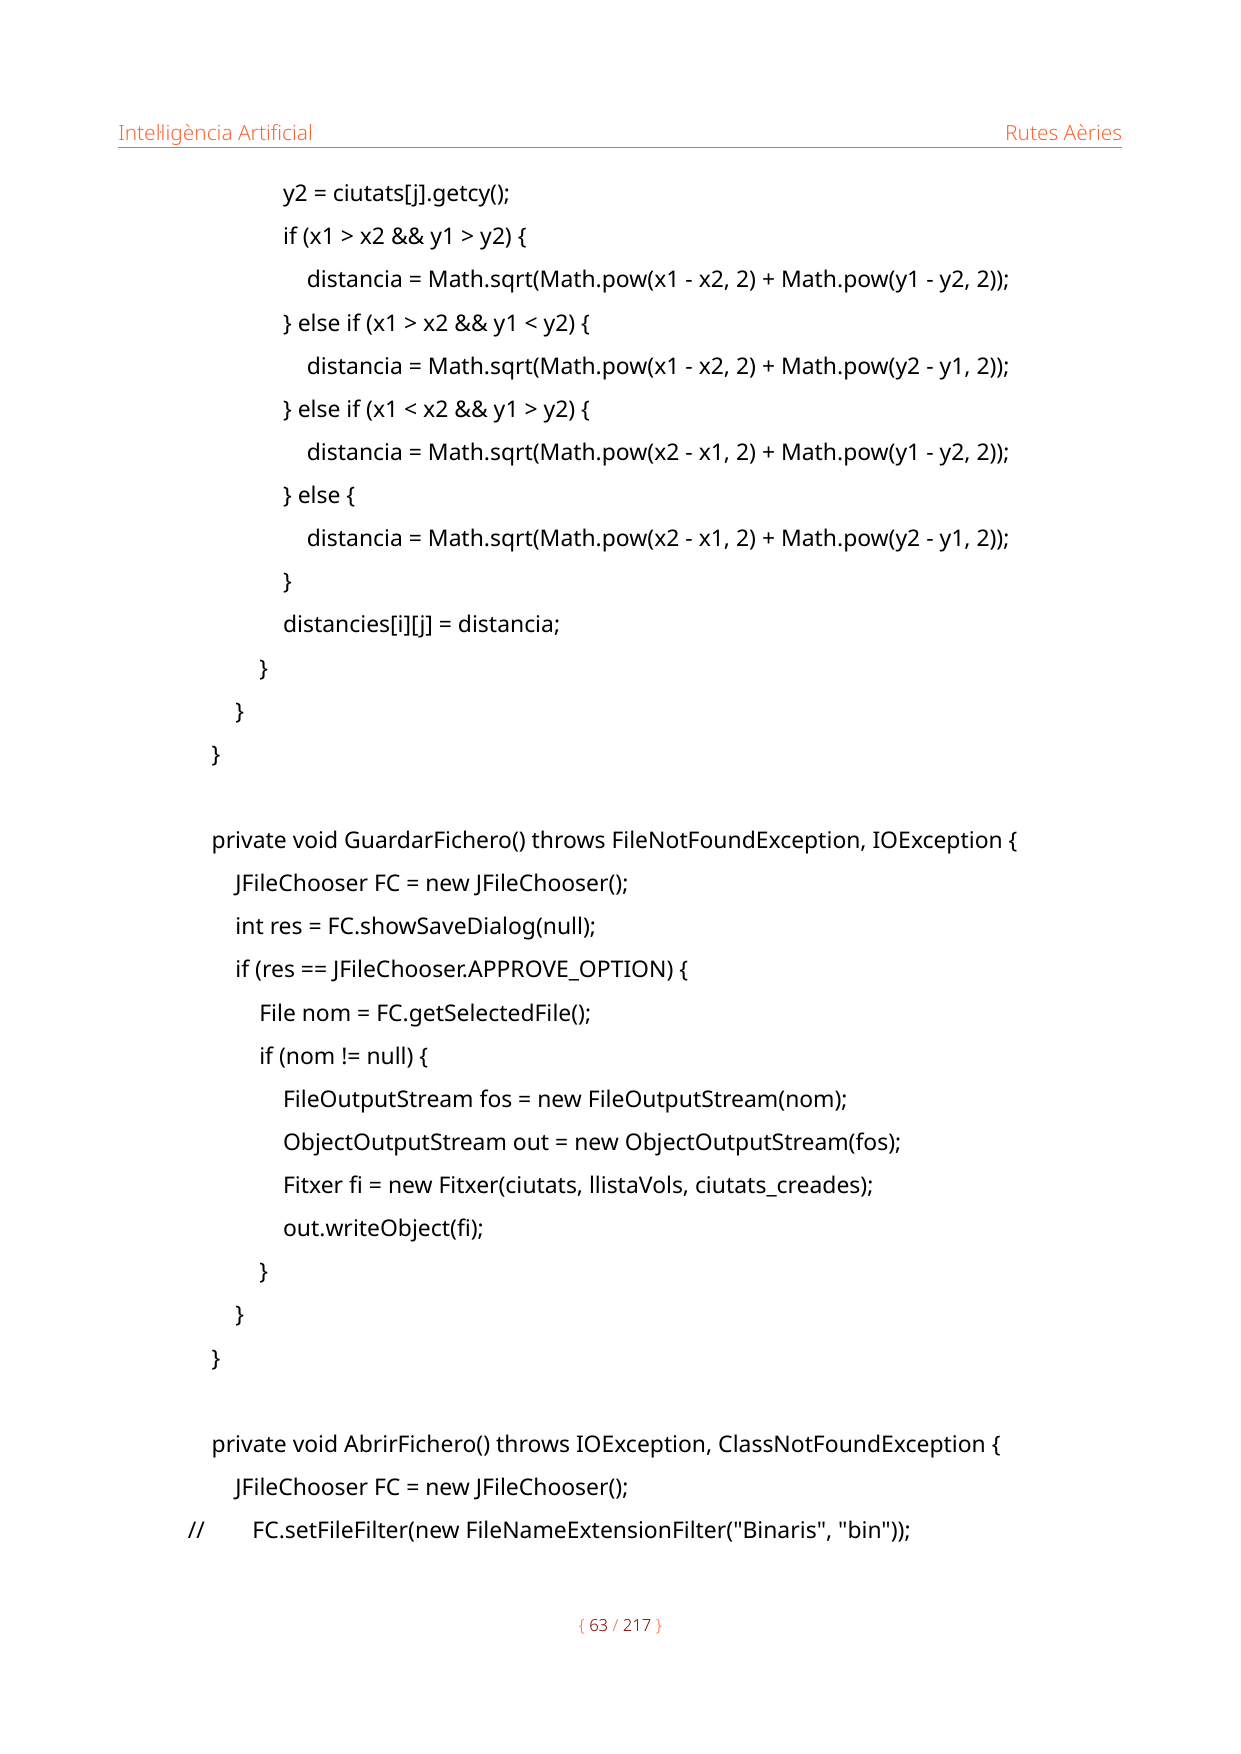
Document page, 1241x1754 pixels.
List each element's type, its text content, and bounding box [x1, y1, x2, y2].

text distancia = Math.sqrt(Math.pow(x1 - x2, 2) + Math.pow(y2 - y1, 2)); [142, 349, 1098, 381]
text distancies[i][j] = distancia; [142, 608, 1098, 639]
text if (x1 > x2 && y1 > y2) { [142, 220, 1098, 251]
text Fitxer fi = new Fitxer(ciutats, llistaVols, ciutats_creades); [142, 1169, 1098, 1200]
text } else if (x1 < x2 && y1 > y2) { [142, 393, 1098, 424]
text ObjectOutputStream out = new ObjectOutputStream(fos); [142, 1126, 1098, 1157]
text distancia = Math.sqrt(Math.pow(x2 - x1, 2) + Math.pow(y1 - y2, 2)); [142, 436, 1098, 467]
text distancia = Math.sqrt(Math.pow(x2 - x1, 2) + Math.pow(y2 - y1, 2)); [142, 522, 1098, 553]
text if (nom != null) { [142, 1039, 1098, 1071]
text File nom = FC.getSelectedFile(); [142, 996, 1098, 1028]
text private void AbrirFichero() throws IOException, ClassNotFoundException { [142, 1428, 1098, 1459]
text // FC.setFileFilter(new FileNameExtensionFilter("Binaris", "bin")); [142, 1514, 1098, 1545]
text } [142, 565, 1098, 596]
text } else { [142, 479, 1098, 510]
text } [142, 1341, 1098, 1373]
text FileOutputStream fos = new FileOutputStream(nom); [142, 1083, 1098, 1114]
text } [142, 651, 1098, 683]
text distancia = Math.sqrt(Math.pow(x1 - x2, 2) + Math.pow(y1 - y2, 2)); [142, 263, 1098, 294]
text out.writeObject(fi); [142, 1212, 1098, 1243]
text } [142, 694, 1098, 726]
text JFileChooser FC = new JFileChooser(); [142, 867, 1098, 898]
text } else if (x1 > x2 && y1 < y2) { [142, 306, 1098, 338]
text private void GuardarFichero() throws FileNotFoundException, IOException { [142, 824, 1098, 855]
text y2 = ciutats[j].getcy(); [142, 177, 1098, 208]
text JFileChooser FC = new JFileChooser(); [142, 1471, 1098, 1502]
text } [142, 1298, 1098, 1329]
text int res = FC.showSaveDialog(null); [142, 910, 1098, 941]
text } [142, 738, 1098, 769]
text } [142, 1255, 1098, 1286]
text if (res == JFileChooser.APPROVE_OPTION) { [142, 953, 1098, 984]
